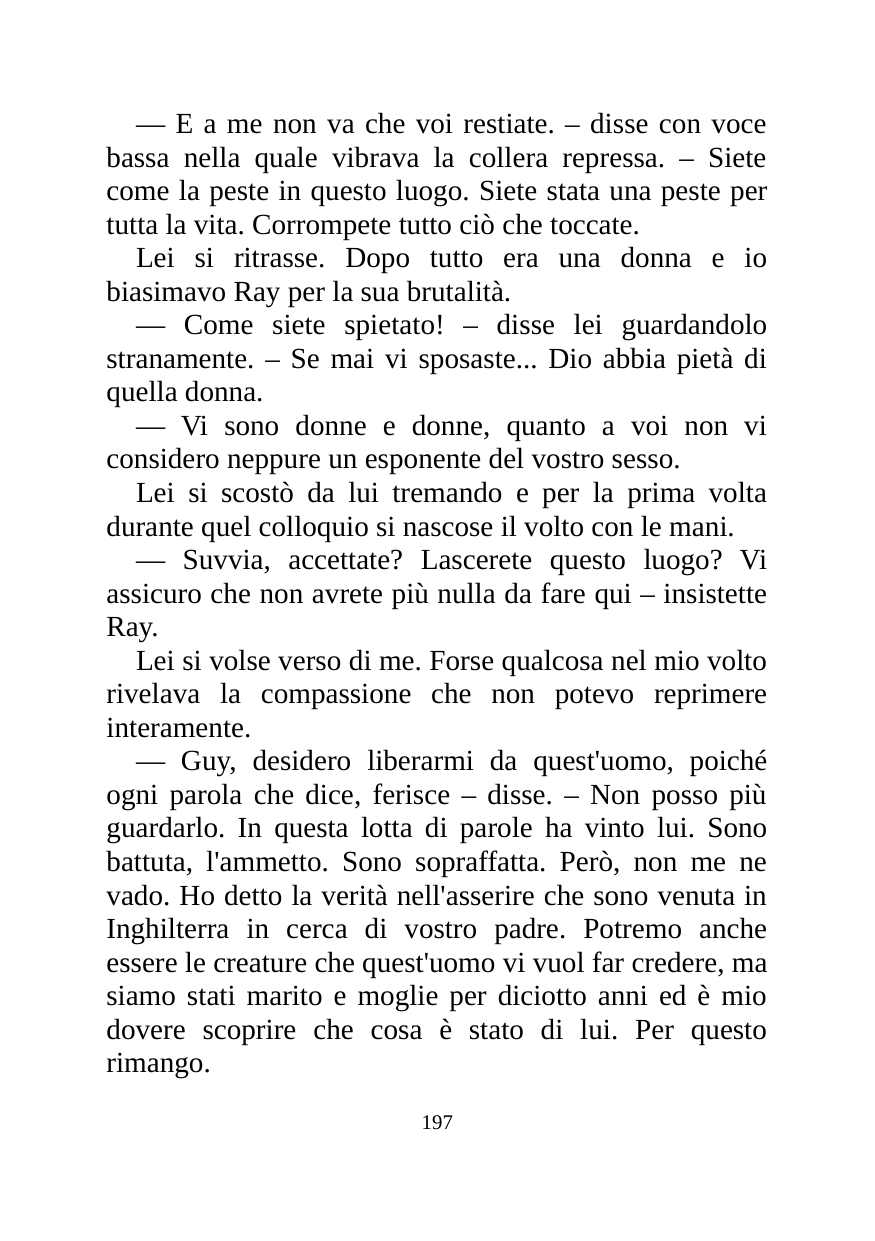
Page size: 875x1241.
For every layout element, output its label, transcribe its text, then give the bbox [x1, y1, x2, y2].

text Lei si scostò da lui tremando e per la prima volta durante quel colloquio si nascose il volto con le mani. [106, 475, 768, 542]
text Lei si volse verso di me. Forse qualcosa nel mio volto rivelava la compassione che non potevo reprimere interamente. [106, 643, 768, 743]
text — E a me non va che voi restiate. – disse con voce bassa nella quale vibrava la collera repressa. – Siete come la peste in questo luogo. Siete stata una peste per tutta la vita. Corrompete tutto ciò che toccate. [106, 106, 768, 240]
text — Come siete spietato! – disse lei guardandolo stranamente. – Se mai vi sposaste... Dio abbia pietà di quella donna. [106, 307, 768, 408]
text — Guy, desidero liberarmi da quest'uomo, poiché ogni parola che dice, ferisce – disse. – Non posso più guardarlo. In questa lotta di parole ha vinto lui. Sono battuta, l'ammetto. Sono sopraffatta. Però, non me ne vado. Ho detto la verità nell'asserire che sono venuta in Inghilterra in cerca di vostro padre. Potremo anche essere le creature che quest'uomo vi vuol far credere, ma siamo stati marito e moglie per diciotto anni ed è mio dovere scoprire che cosa è stato di lui. Per questo rimango. [106, 743, 768, 1079]
text Lei si ritrasse. Dopo tutto era una donna e io biasimavo Ray per la sua brutalità. [106, 240, 768, 307]
text — Suvvia, accettate? Lascerete questo luogo? Vi assicuro che non avrete più nulla da fare qui – insistette Ray. [106, 542, 768, 643]
text — Vi sono donne e donne, quanto a voi non vi considero neppure un esponente del vostro sesso. [106, 408, 768, 475]
